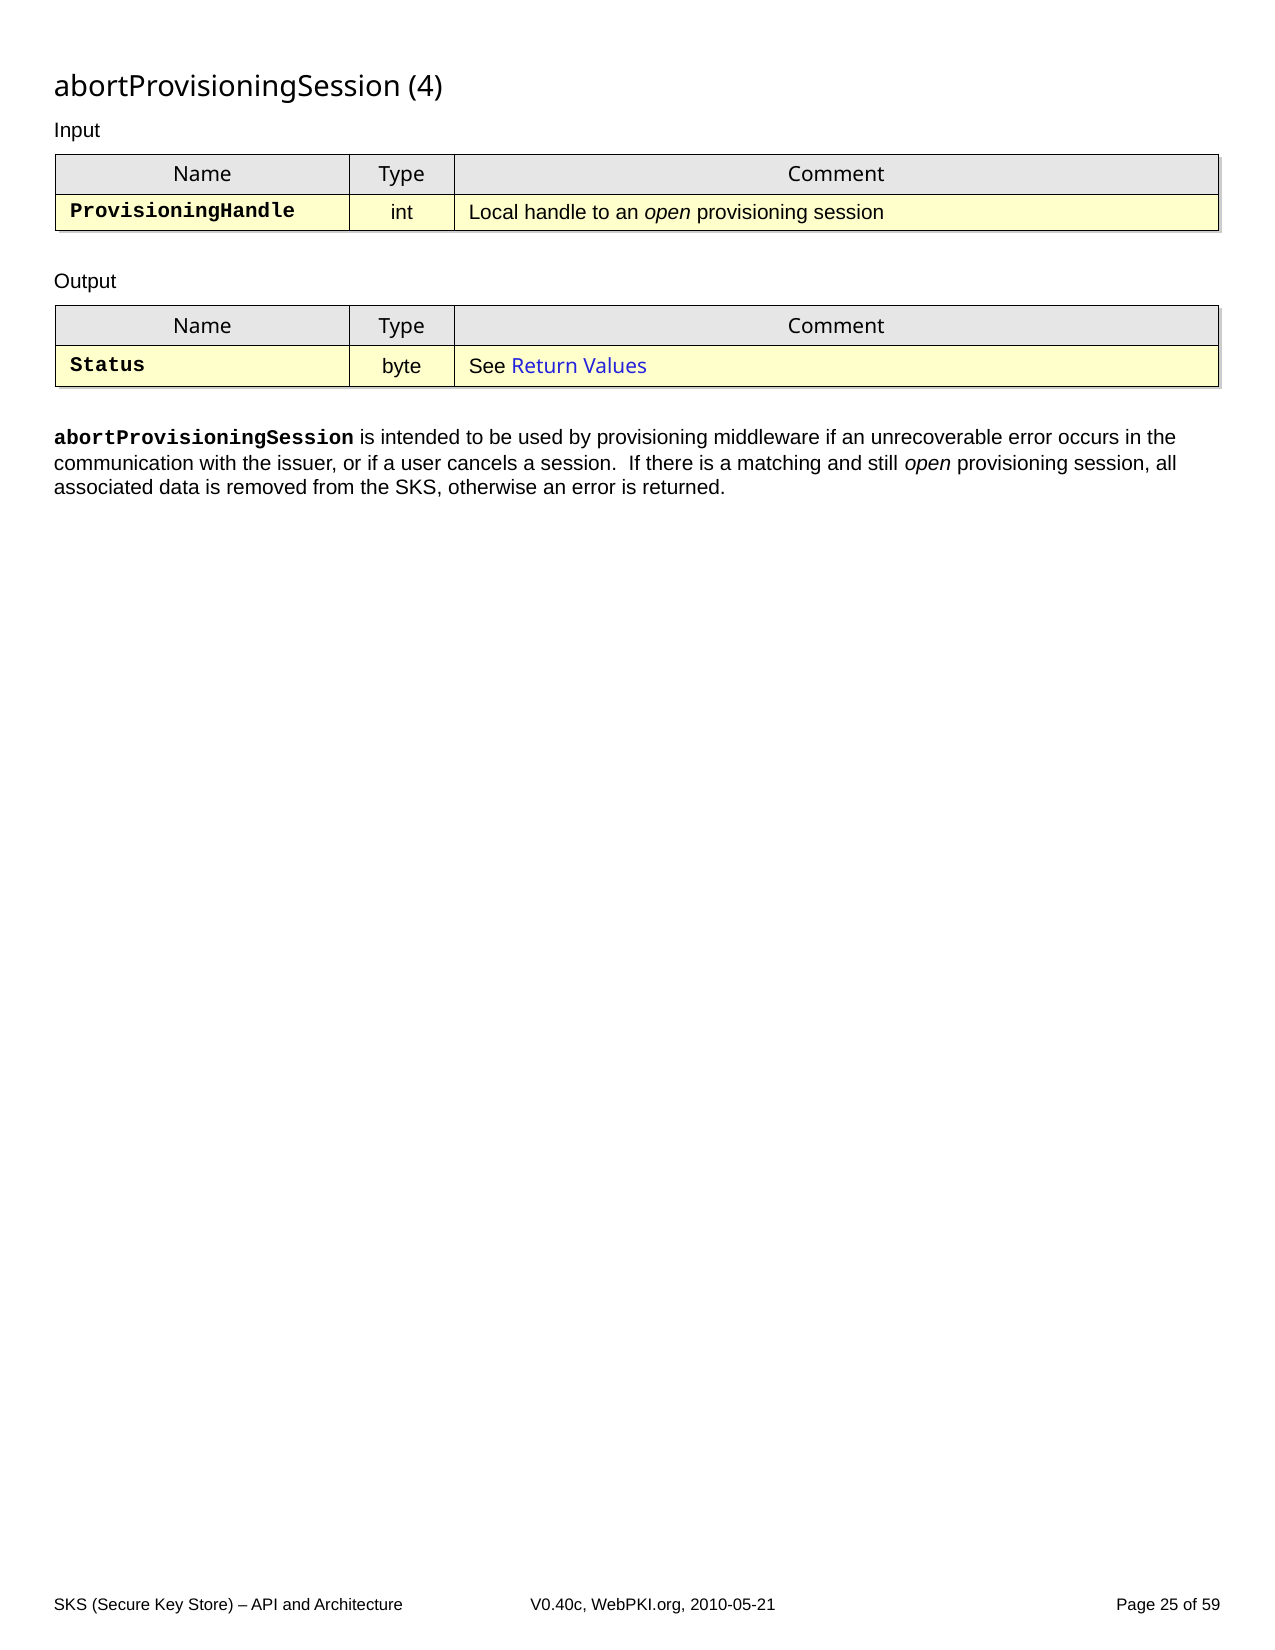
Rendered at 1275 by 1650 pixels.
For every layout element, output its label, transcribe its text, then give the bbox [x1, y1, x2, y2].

table_cell ProvisioningHandle [56, 195, 349, 230]
table_header Type [350, 155, 454, 194]
text Output [54, 269, 1221, 293]
table_cell See Return Values [455, 346, 1218, 386]
table_header Comment [455, 306, 1218, 345]
table_header Type [350, 306, 454, 345]
table_header Name [56, 306, 349, 345]
text abortProvisioningSession is intended to be used by provisioning middleware if an unrecoverable error occurs in the communication with the issuer, or if a user cancels a session. If there is a matching and still open provisioning session, all associated data is removed from the SKS, otherwise an error is returned. [54, 425, 1221, 499]
table_cell byte [350, 346, 454, 386]
table_header Comment [455, 155, 1218, 194]
table_cell int [350, 195, 454, 230]
table_header Name [56, 155, 349, 194]
subtitle abortProvisioningSession (4) [54, 66, 1221, 105]
table_cell Local handle to an open provisioning session [455, 195, 1218, 230]
text Input [54, 118, 1221, 142]
table_cell Status [56, 346, 349, 386]
